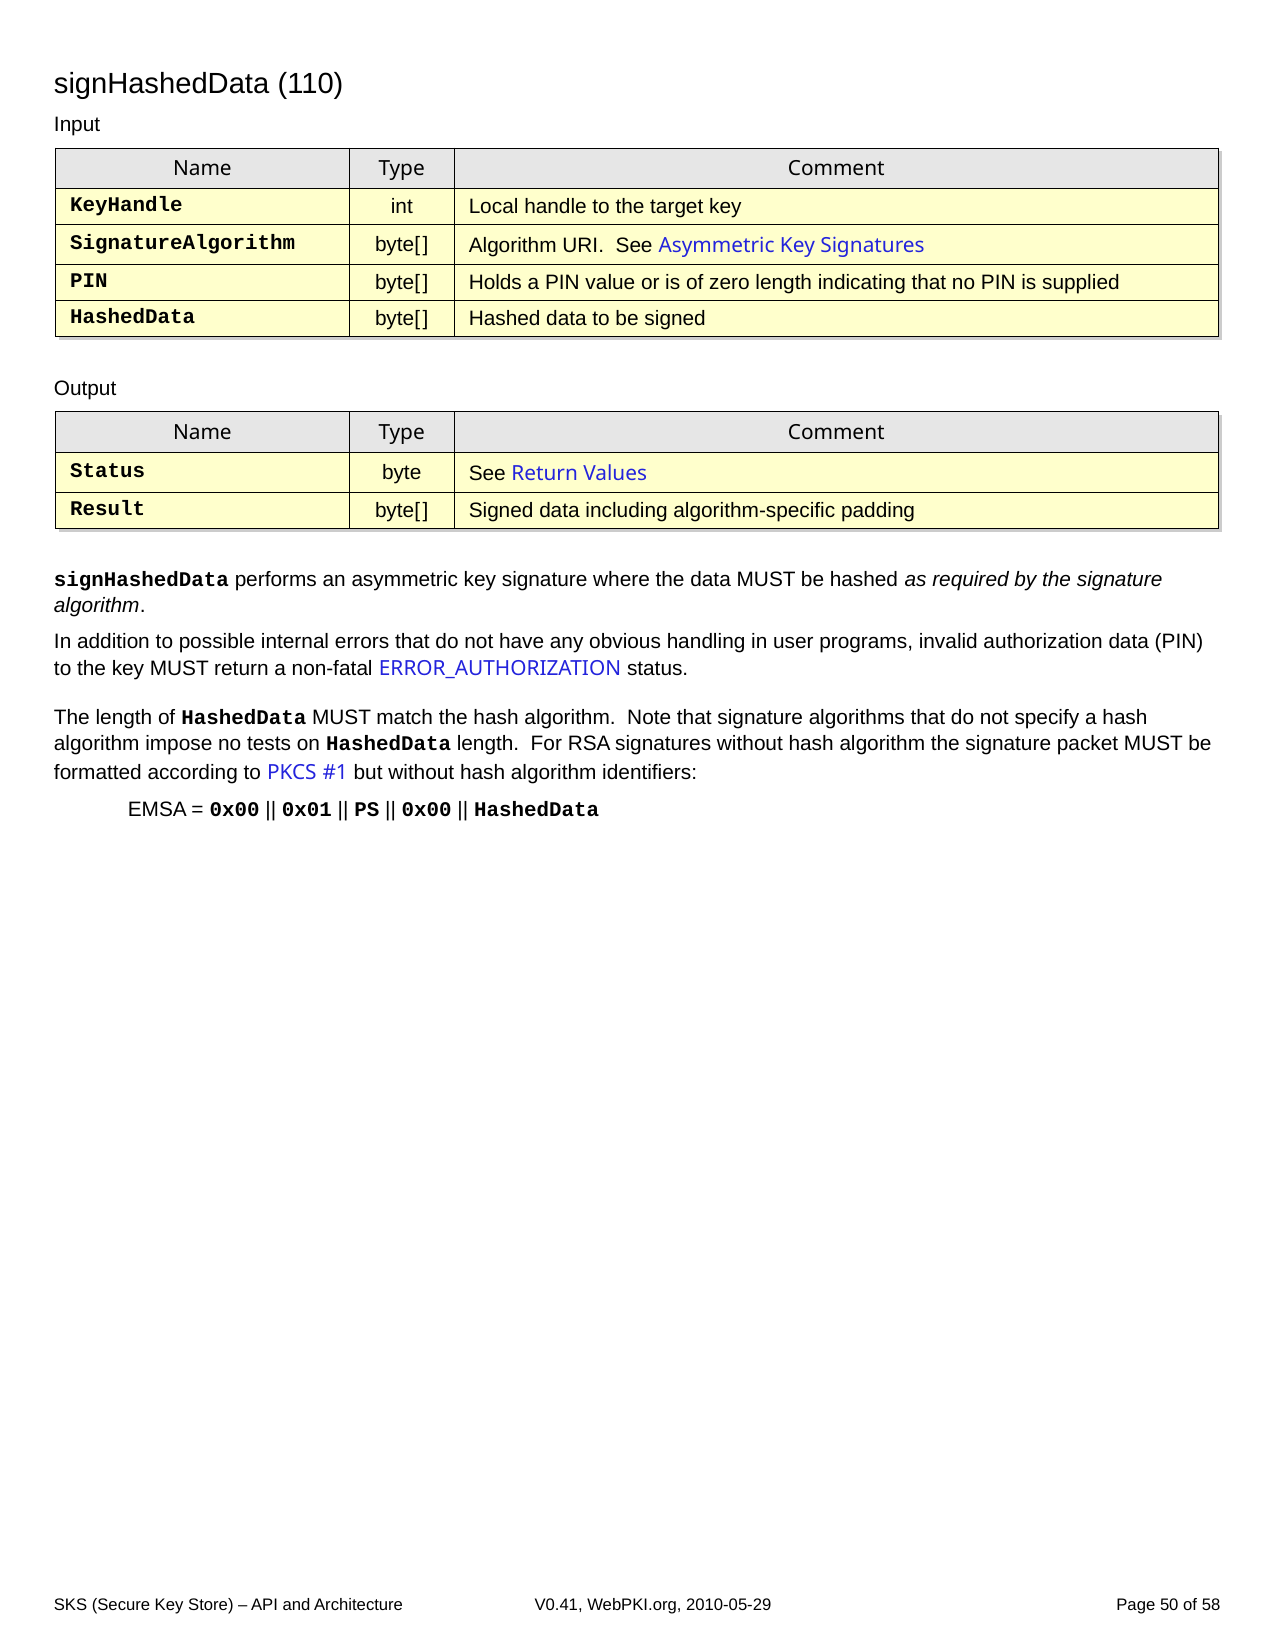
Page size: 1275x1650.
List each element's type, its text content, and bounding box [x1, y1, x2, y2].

table_cell byte⁮[ ] [350, 301, 454, 336]
text EMSA = 0x00 || 0x01 || PS || 0x00 || HashedData [54, 797, 1221, 823]
text Input [54, 112, 1221, 136]
table_header Type [350, 149, 454, 188]
table_cell byte⁮[ ] [350, 265, 454, 300]
table_cell byte⁮[ ] [350, 225, 454, 264]
table_cell SignatureAlgorithm [56, 225, 349, 264]
table_cell Algorithm URI. See Asymmetric Key Signatures ‎ [455, 225, 1218, 264]
text In addition to possible internal errors that do not have any obvious handling in user programs, invalid authorization data (PIN) to the key MUST return a non-fatal ERROR_AUTHORIZATION status. [54, 629, 1221, 681]
table_cell See Return Values [455, 453, 1218, 492]
table_header Name [56, 412, 349, 452]
table_cell int [350, 189, 454, 224]
table_cell Status [56, 453, 349, 492]
table_header Comment [455, 149, 1218, 188]
table_header Name [56, 149, 349, 188]
text Output [54, 375, 1221, 399]
table_cell HashedData [56, 301, 349, 336]
table_cell byte [350, 453, 454, 492]
table_header Type [350, 412, 454, 452]
table_cell KeyHandle [56, 189, 349, 224]
table_cell byte⁮[ ] [350, 493, 454, 528]
table_cell Holds a PIN value or is of zero length indicating that no PIN is supplied [455, 265, 1218, 300]
subtitle signHashedData (110) [54, 66, 1221, 99]
text The length of HashedData MUST match the hash algorithm. Note that signature algorithms that do not specify a hash algorithm impose no tests on HashedData length. For RSA signatures without hash algorithm the signature packet MUST be formatted according to PKCS #1 but without hash algorithm identifiers: [54, 705, 1221, 785]
table_cell Signed data including algorithm-specific padding [455, 493, 1218, 528]
table_cell Hashed data to be signed [455, 301, 1218, 336]
table_cell PIN [56, 265, 349, 300]
table_header Comment [455, 412, 1218, 452]
text signHashedData performs an asymmetric key signature where the data MUST be hashed as required by the signature algorithm. [54, 567, 1221, 617]
table_cell Local handle to the target key [455, 189, 1218, 224]
table_cell Result [56, 493, 349, 528]
